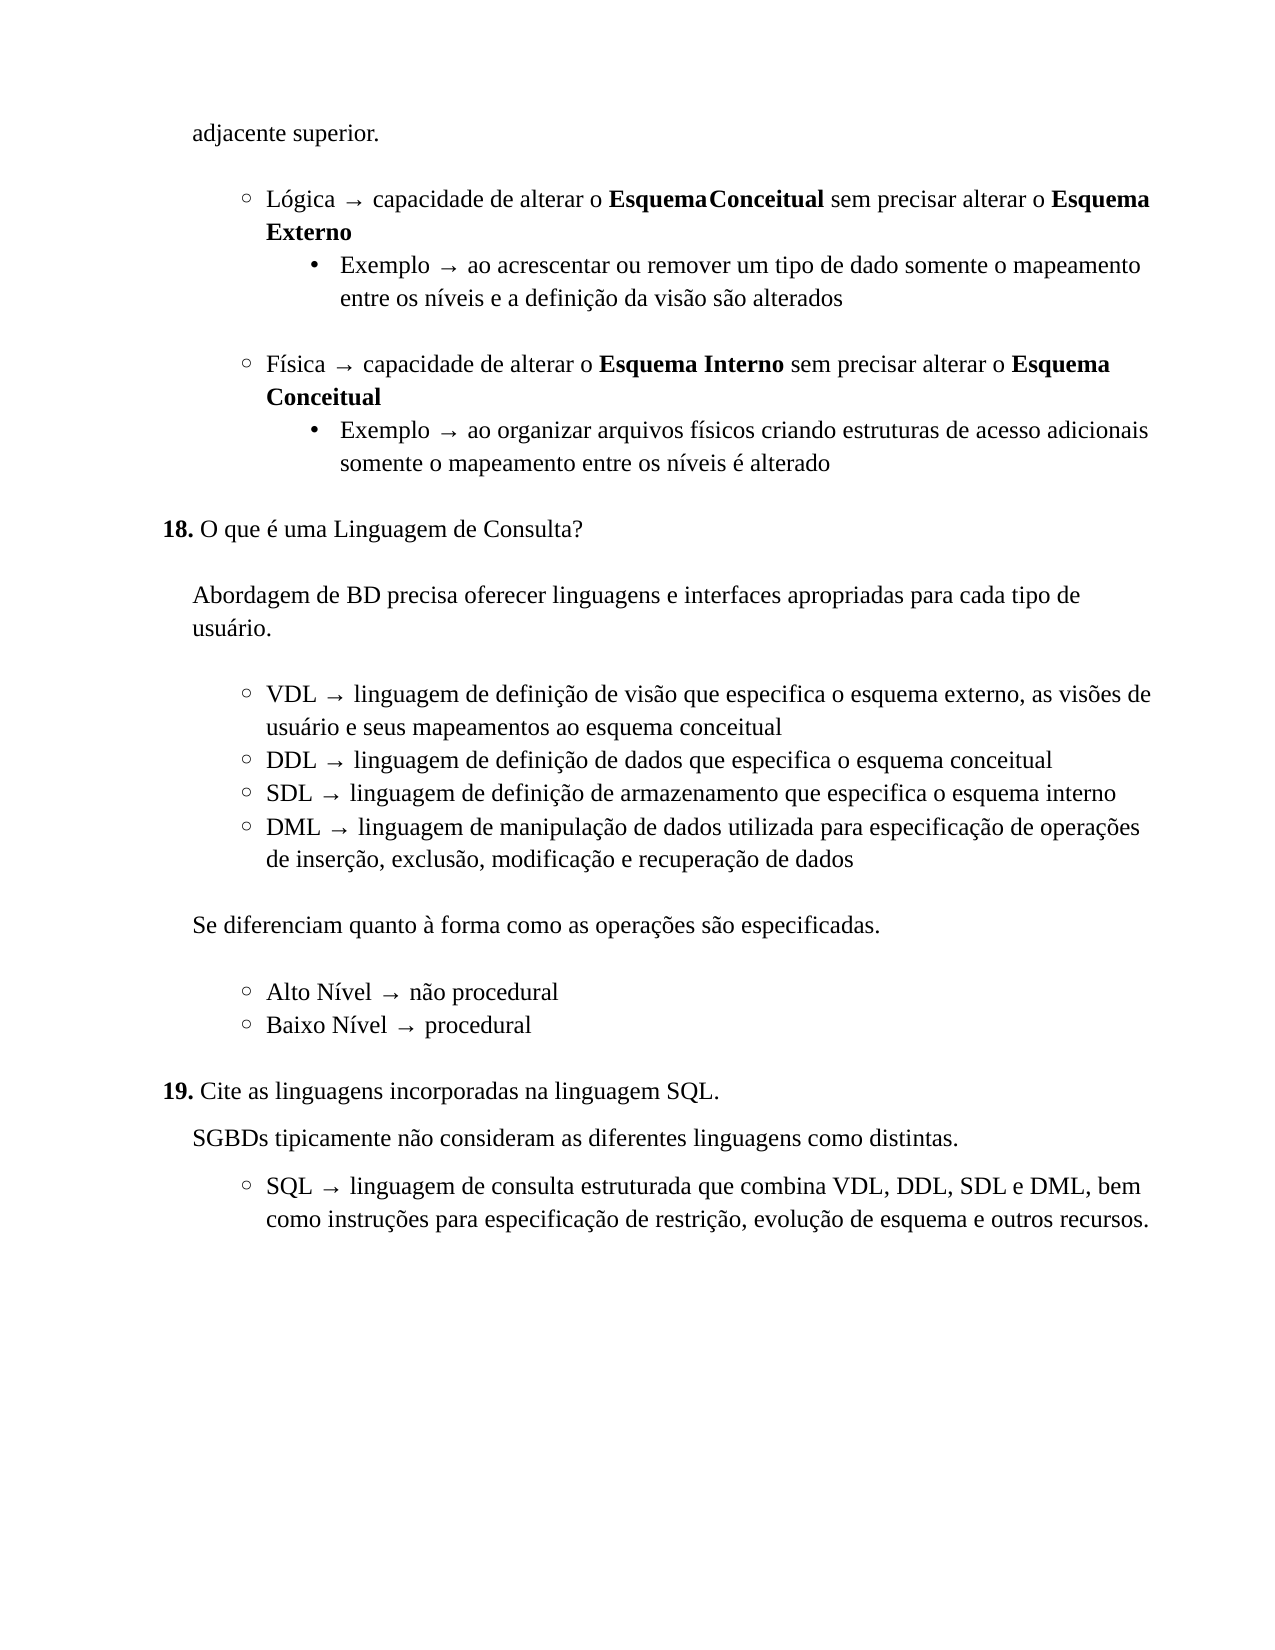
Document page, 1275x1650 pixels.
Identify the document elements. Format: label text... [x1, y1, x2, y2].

list adjacente superior. [162, 118, 1157, 180]
list SGBDs tipicamente não consideram as diferentes linguagens como distintas. [162, 1123, 1157, 1152]
list Lógica → capacidade de alterar o Esquema Conceitual sem precisar alterar o Esquema Externo [236, 184, 1157, 246]
list O que é uma Linguagem de Consulta? [162, 514, 1157, 543]
list Baixo Nível → procedural [236, 1010, 1157, 1071]
list Abordagem de BD precisa oferecer linguagens e interfaces apropriadas para cada tipo de usuário. [162, 580, 1157, 675]
list Se diferenciam quanto à forma como as operações são especificadas. [162, 911, 1157, 939]
list DML → linguagem de manipulação de dados utilizada para especificação de operações de inserção, exclusão, modificação e recuperação de dados [236, 812, 1157, 906]
list Exemplo → ao organizar arquivos físicos criando estruturas de acesso adicionais somente o mapeamento entre os níveis é alterado [310, 415, 1157, 510]
list VDL → linguagem de definição de visão que especifica o esquema externo, as visões de usuário e seus mapeamentos ao esquema conceitual [236, 679, 1157, 741]
list Cite as linguagens incorporadas na linguagem SQL. [162, 1076, 1157, 1104]
list SQL → linguagem de consulta estruturada que combina VDL, DDL, SDL e DML, bem como instruções para especificação de restrição, evolução de esquema e outros recursos. [236, 1171, 1157, 1233]
list Exemplo → ao acrescentar ou remover um tipo de dado somente o mapeamento entre os níveis e a definição da visão são alterados [310, 250, 1157, 345]
list DDL → linguagem de definição de dados que especifica o esquema conceitual [236, 746, 1157, 774]
list SDL → linguagem de definição de armazenamento que especifica o esquema interno [236, 778, 1157, 807]
list Alto Nível → não procedural [236, 977, 1157, 1005]
list Física → capacidade de alterar o Esquema Interno sem precisar alterar o Esquema Conceitual [236, 349, 1157, 411]
